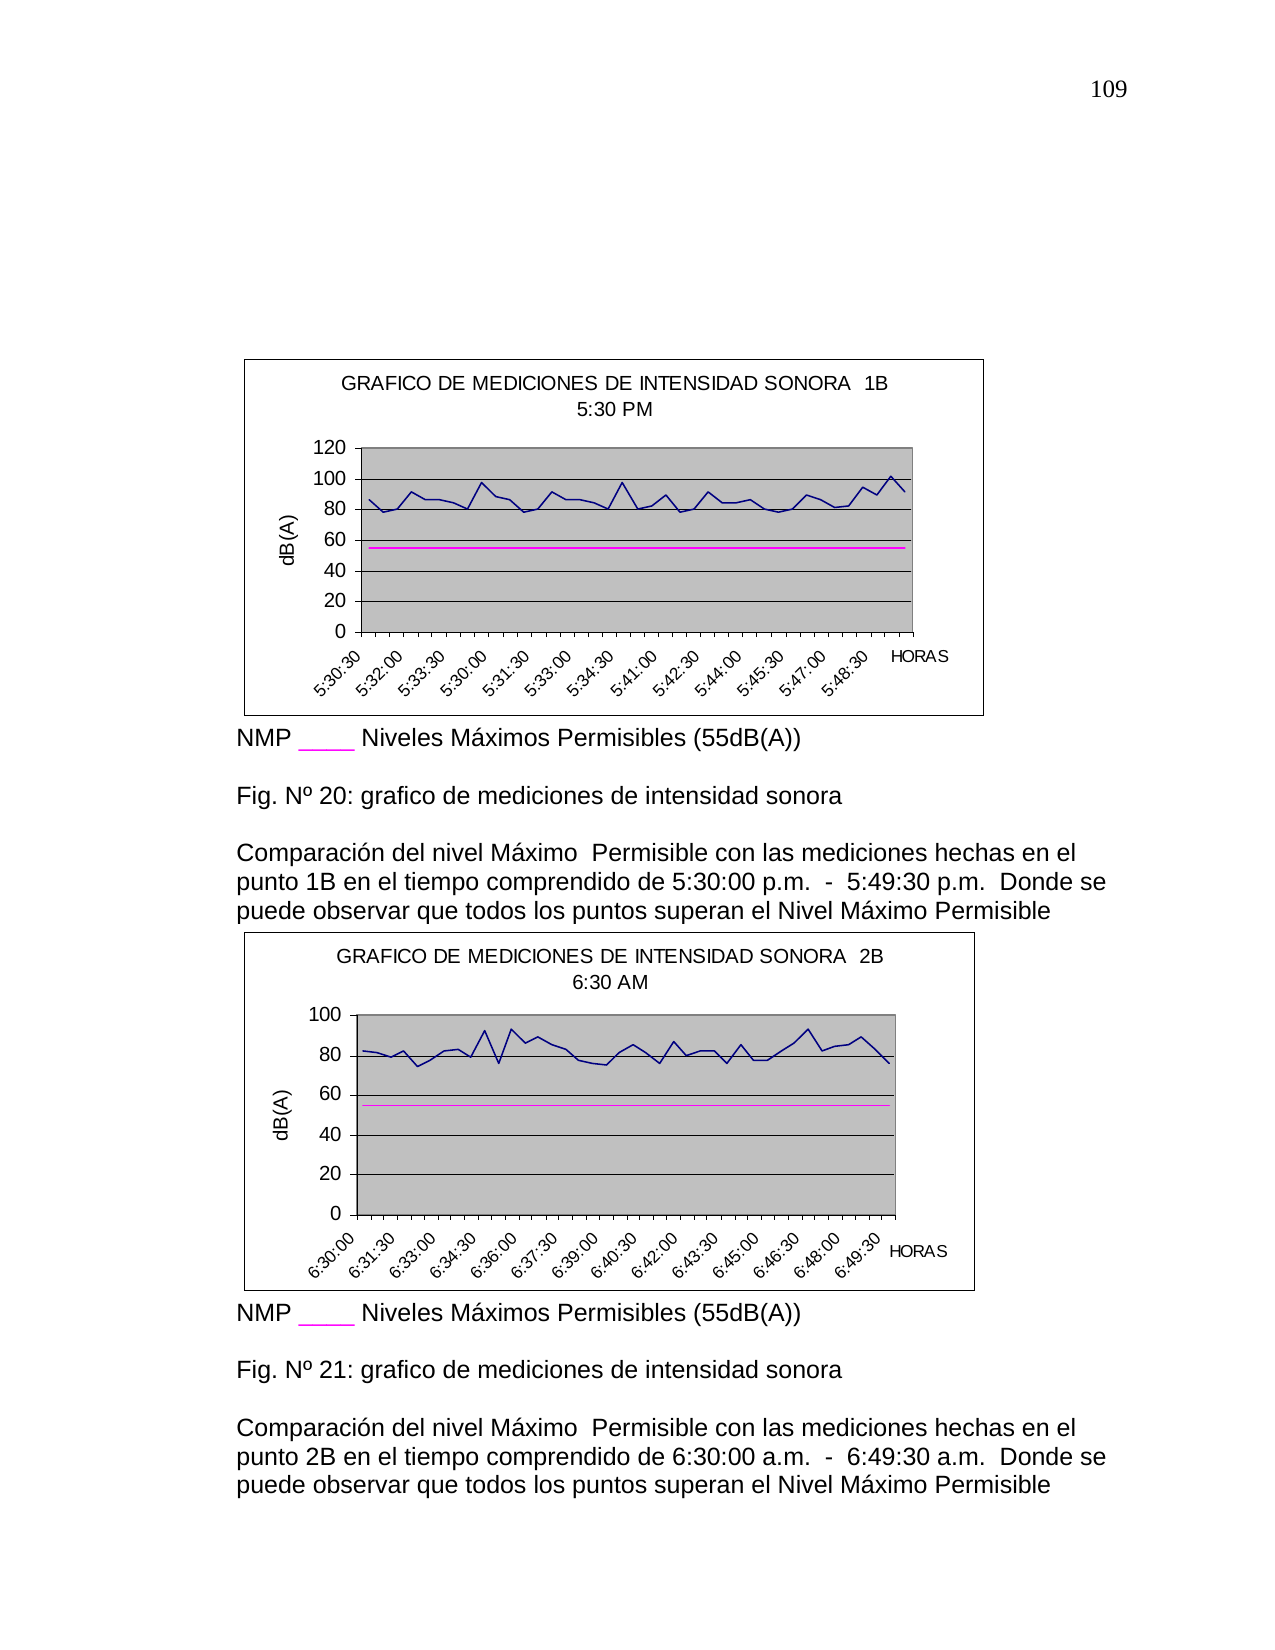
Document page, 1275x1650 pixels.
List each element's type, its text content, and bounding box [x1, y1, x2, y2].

text Comparación del nivel Máximo Permisible con las mediciones hechas en el punto 2B en el tiempo comprendido de 6:30:00 a.m. - 6:49:30 a.m. Donde se puede observar que todos los puntos superan el Nivel Máximo Permisible [236, 1413, 1127, 1499]
text Fig. Nº 21: grafico de mediciones de intensidad sonora [236, 1355, 1127, 1384]
text Comparación del nivel Máximo Permisible con las mediciones hechas en el punto 1B en el tiempo comprendido de 5:30:00 p.m. - 5:49:30 p.m. Donde se puede observar que todos los puntos superan el Nivel Máximo Permisible [236, 838, 1127, 924]
text NMP ____ Niveles Máximos Permisibles (55dB(A)) [236, 1298, 1127, 1327]
text NMP ____ Niveles Máximos Permisibles (55dB(A)) [236, 723, 1127, 752]
text Fig. Nº 20: grafico de mediciones de intensidad sonora [236, 781, 1127, 809]
